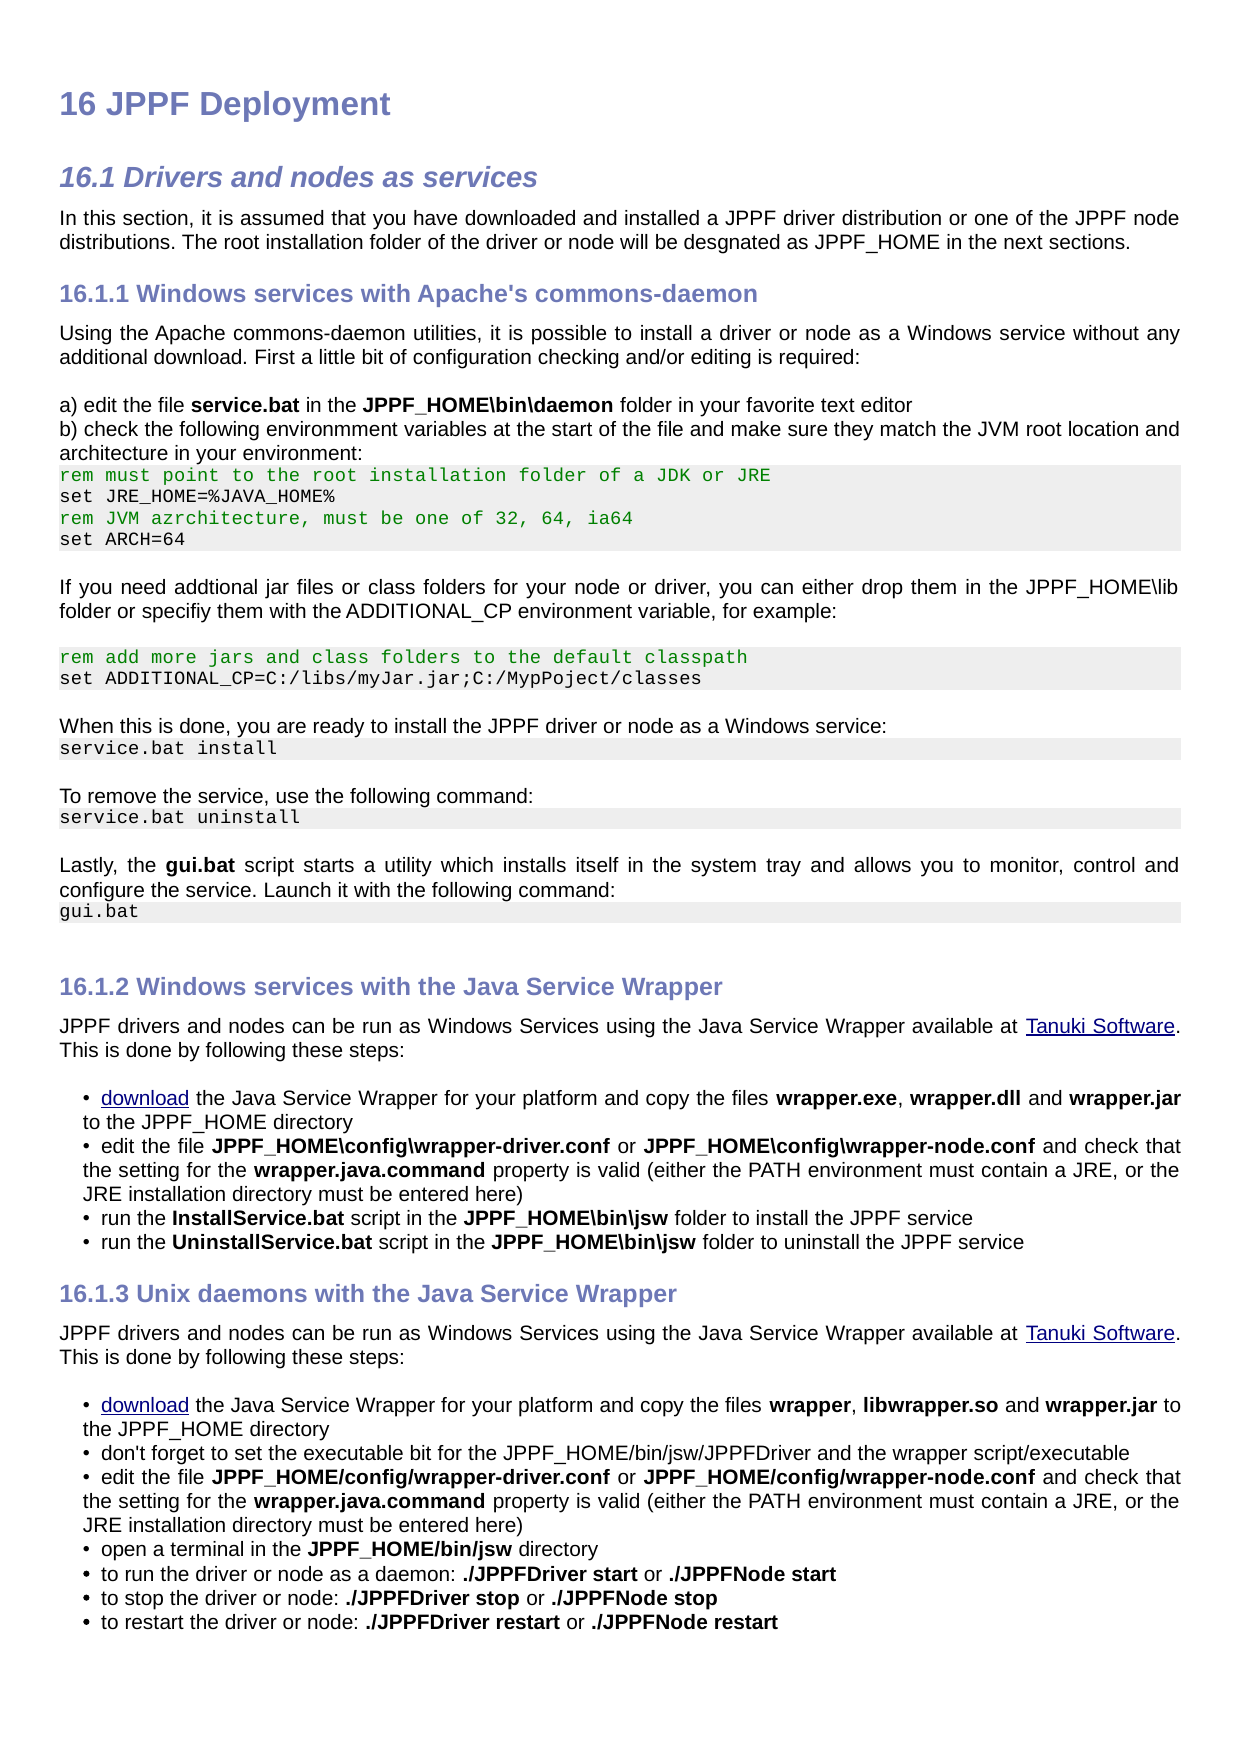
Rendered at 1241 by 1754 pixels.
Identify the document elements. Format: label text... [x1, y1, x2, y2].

subtitle JPPF Deployment [59, 84, 1181, 123]
text gui.bat [59, 902, 1181, 923]
list open a terminal in the JPPF_HOME/bin/jsw directory [83, 1537, 1181, 1561]
list download the Java Service Wrapper for your platform and copy the files wrapper.exe, wrapper.dll and wrapper.jar to the JPPF_HOME directory [83, 1086, 1181, 1134]
text JPPF drivers and nodes can be run as Windows Services using the Java Service Wrapper available at Tanuki Software. This is done by following these steps: [59, 1014, 1181, 1062]
text set JRE_HOME=%JAVA_HOME% [59, 487, 1181, 508]
text rem JVM azrchitecture, must be one of 32, 64, ia64 [59, 508, 1181, 529]
text Lastly, the gui.bat script starts a utility which installs itself in the system tray and allows you to monitor, control and configure the service. Launch it with the following command: [59, 853, 1181, 902]
text a) edit the file service.bat in the JPPF_HOME\bin\daemon folder in your favorite text editor [59, 393, 1181, 417]
text b) check the following environmment variables at the start of the file and make sure they match the JVM root location and architecture in your environment: [59, 417, 1181, 465]
text When this is done, you are ready to install the JPPF driver or node as a Windows service: [59, 714, 1181, 738]
list to stop the driver or node: ./JPPFDriver stop or ./JPPFNode stop [83, 1586, 1181, 1609]
text JPPF drivers and nodes can be run as Windows Services using the Java Service Wrapper available at Tanuki Software. This is done by following these steps: [59, 1321, 1181, 1369]
list run the UninstallService.bat script in the JPPF_HOME\bin\jsw folder to uninstall the JPPF service [83, 1230, 1181, 1254]
list don't forget to set the executable bit for the JPPF_HOME/bin/jsw/JPPFDriver and the wrapper script/executable [83, 1441, 1181, 1465]
text set ADDITIONAL_CP=C:/libs/myJar.jar;C:/MypPoject/classes [59, 669, 1181, 690]
subtitle Unix daemons with the Java Service Wrapper [59, 1279, 1181, 1308]
text rem must point to the root installation folder of a JDK or JRE [59, 465, 1181, 487]
list download the Java Service Wrapper for your platform and copy the files wrapper, libwrapper.so and wrapper.jar to the JPPF_HOME directory [83, 1393, 1181, 1441]
list to restart the driver or node: ./JPPFDriver restart or ./JPPFNode restart [83, 1609, 1181, 1634]
subtitle Drivers and nodes as services [59, 160, 1181, 194]
text To remove the service, use the following command: [59, 784, 1181, 808]
text service.bat uninstall [59, 808, 1181, 829]
text If you need addtional jar files or class folders for your node or driver, you can either drop them in the JPPF_HOME\lib folder or specifiy them with the ADDITIONAL_CP environment variable, for example: [59, 575, 1181, 623]
list edit the file JPPF_HOME\config\wrapper-driver.conf or JPPF_HOME\config\wrapper-node.conf and check that the setting for the wrapper.java.command property is valid (either the PATH environment must contain a JRE, or the JRE installation directory must be entered here) [83, 1134, 1181, 1206]
subtitle Windows services with the Java Service Wrapper [59, 972, 1181, 1001]
text Using the Apache commons-daemon utilities, it is possible to install a driver or node as a Windows service without any additional download. First a little bit of configuration checking and/or editing is required: [59, 321, 1181, 369]
text In this section, it is assumed that you have downloaded and installed a JPPF driver distribution or one of the JPPF node distributions. The root installation folder of the driver or node will be desgnated as JPPF_HOME in the next sections. [59, 206, 1181, 254]
text service.bat install [59, 738, 1181, 760]
list edit the file JPPF_HOME/config/wrapper-driver.conf or JPPF_HOME/config/wrapper-node.conf and check that the setting for the wrapper.java.command property is valid (either the PATH environment must contain a JRE, or the JRE installation directory must be entered here) [83, 1465, 1181, 1537]
text set ARCH=64 [59, 529, 1181, 551]
subtitle Windows services with Apache's commons-daemon [59, 279, 1181, 308]
list run the InstallService.bat script in the JPPF_HOME\bin\jsw folder to install the JPPF service [83, 1206, 1181, 1230]
list to run the driver or node as a daemon: ./JPPFDriver start or ./JPPFNode start [83, 1561, 1181, 1586]
text rem add more jars and class folders to the default classpath [59, 647, 1181, 669]
